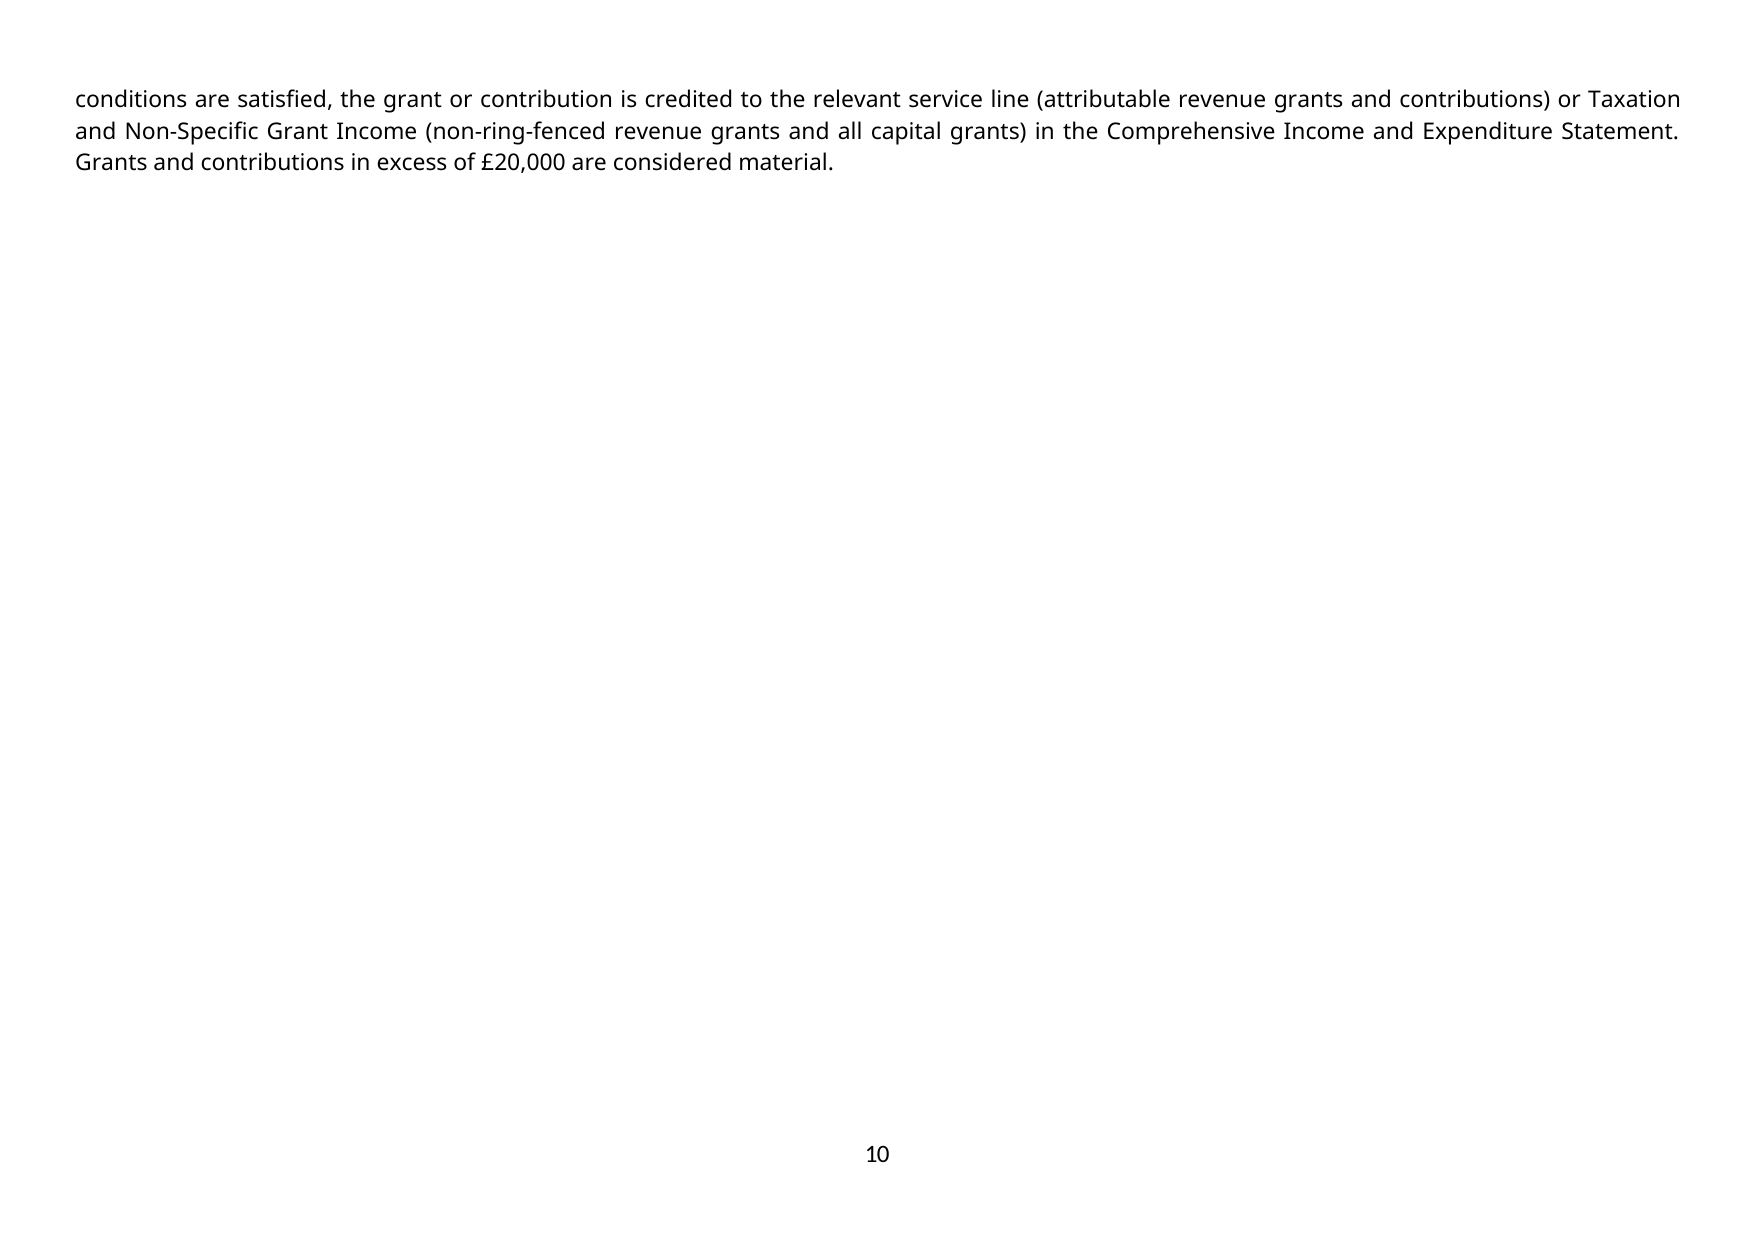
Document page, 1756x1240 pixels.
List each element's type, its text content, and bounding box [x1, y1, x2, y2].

text conditions are satisfied, the grant or contribution is credited to the relevant service line (attributable revenue grants and contributions) or Taxation and Non-Specific Grant Income (non-ring-fenced revenue grants and all capital grants) in the Comprehensive Income and Expenditure Statement. Grants and contributions in excess of £20,000 are considered material. [75, 83, 1681, 177]
